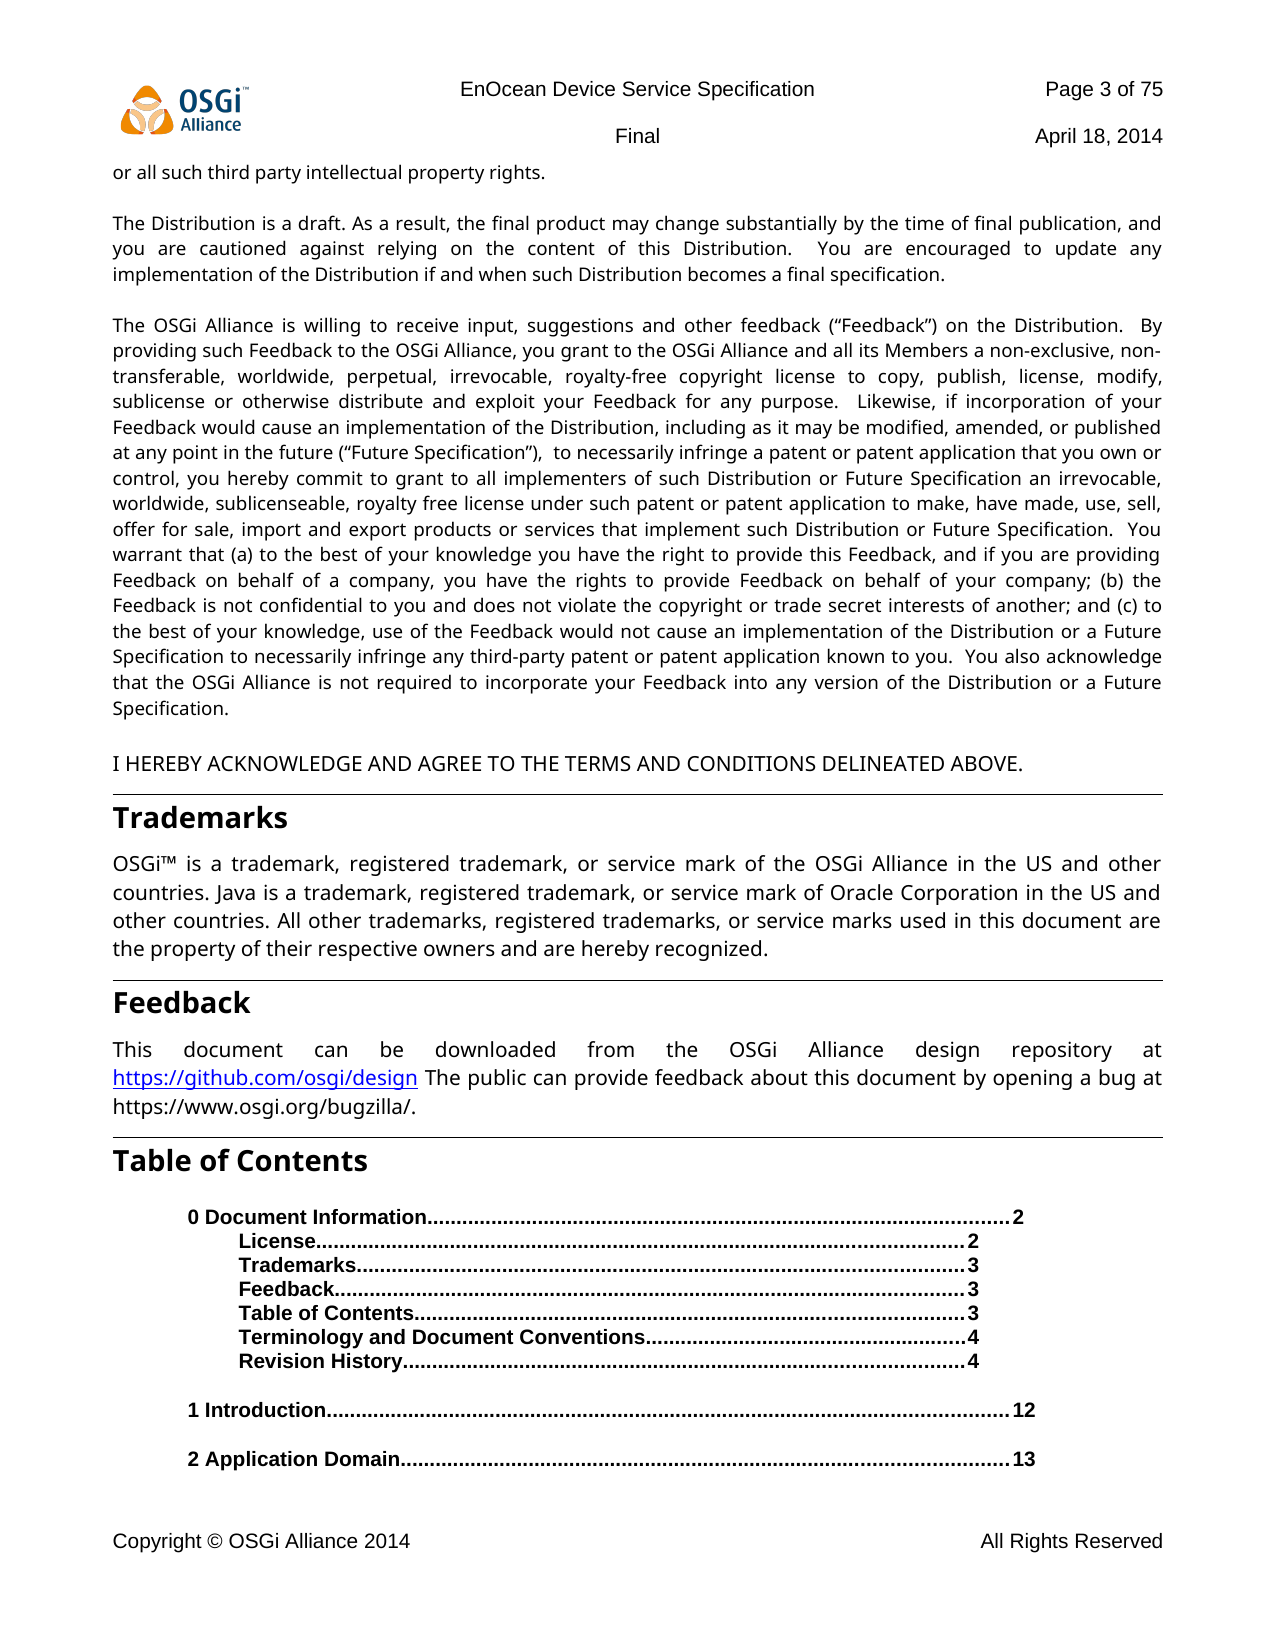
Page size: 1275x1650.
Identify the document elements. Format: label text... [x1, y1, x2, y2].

text Terminology and Document Conventions 4 [232, 1324, 1163, 1348]
text 2 Application Domain 13 [187, 1446, 1163, 1470]
text The Distribution is a draft. As a result, the final product may change substantially by the time of final publication, and you are cautioned against relying on the content of this Distribution. You are encouraged to update any implementation of the Distribution if and when such Distribution becomes a final specification. [112, 210, 1163, 287]
text License 2 [232, 1229, 1163, 1253]
subtitle Trademarks [112, 795, 1163, 837]
text OSGi™ is a trademark, registered trademark, or service mark of the OSGi Alliance in the US and other countries. Java is a trademark, registered trademark, or service mark of Oracle Corporation in the US and other countries. All other trademarks, registered trademarks, or service marks used in this document are the property of their respective owners and are hereby recognized. [112, 849, 1163, 963]
text Trademarks 3 [232, 1253, 1163, 1277]
text Table of Contents 3 [232, 1301, 1163, 1324]
subtitle Feedback [112, 981, 1163, 1022]
text 0 Document Information 2 [187, 1205, 1163, 1229]
text 1 Introduction 12 [187, 1397, 1163, 1421]
text or all such third party intellectual property rights. [112, 159, 1163, 184]
text The OSGi Alliance is willing to receive input, suggestions and other feedback (“Feedback”) on the Distribution. By providing such Feedback to the OSGi Alliance, you grant to the OSGi Alliance and all its Members a non-exclusive, non-transferable, worldwide, perpetual, irrevocable, royalty-free copyright license to copy, publish, license, modify, sublicense or otherwise distribute and exploit your Feedback for any purpose. Likewise, if incorporation of your Feedback would cause an implementation of the Distribution, including as it may be modified, amended, or published at any point in the future (“Future Specification”), to necessarily infringe a patent or patent application that you own or control, you hereby commit to grant to all implementers of such Distribution or Future Specification an irrevocable, worldwide, sublicenseable, royalty free license under such patent or patent application to make, have made, use, sell, offer for sale, import and export products or services that implement such Distribution or Future Specification. You warrant that (a) to the best of your knowledge you have the right to provide this Feedback, and if you are providing Feedback on behalf of a company, you have the rights to provide Feedback on behalf of your company; (b) the Feedback is not confidential to you and does not violate the copyright or trade secret interests of another; and (c) to the best of your knowledge, use of the Feedback would not cause an implementation of the Distribution or a Future Specification to necessarily infringe any third-party patent or patent application known to you. You also acknowledge that the OSGi Alliance is not required to incorporate your Feedback into any version of the Distribution or a Future Specification. [112, 312, 1163, 720]
text Revision History 4 [232, 1348, 1163, 1372]
picture [113, 78, 257, 142]
text Feedback 3 [232, 1277, 1163, 1301]
text I HEREBY ACKNOWLEDGE AND AGREE TO THE TERMS AND CONDITIONS DELINEATED ABOVE. [112, 749, 1163, 777]
text This document can be downloaded from the OSGi Alliance design repository at https://github.com/osgi/design The public can provide feedback about this document by opening a bug at https://www.osgi.org/bugzilla/. [112, 1035, 1163, 1120]
subtitle Table of Contents [112, 1138, 1163, 1180]
